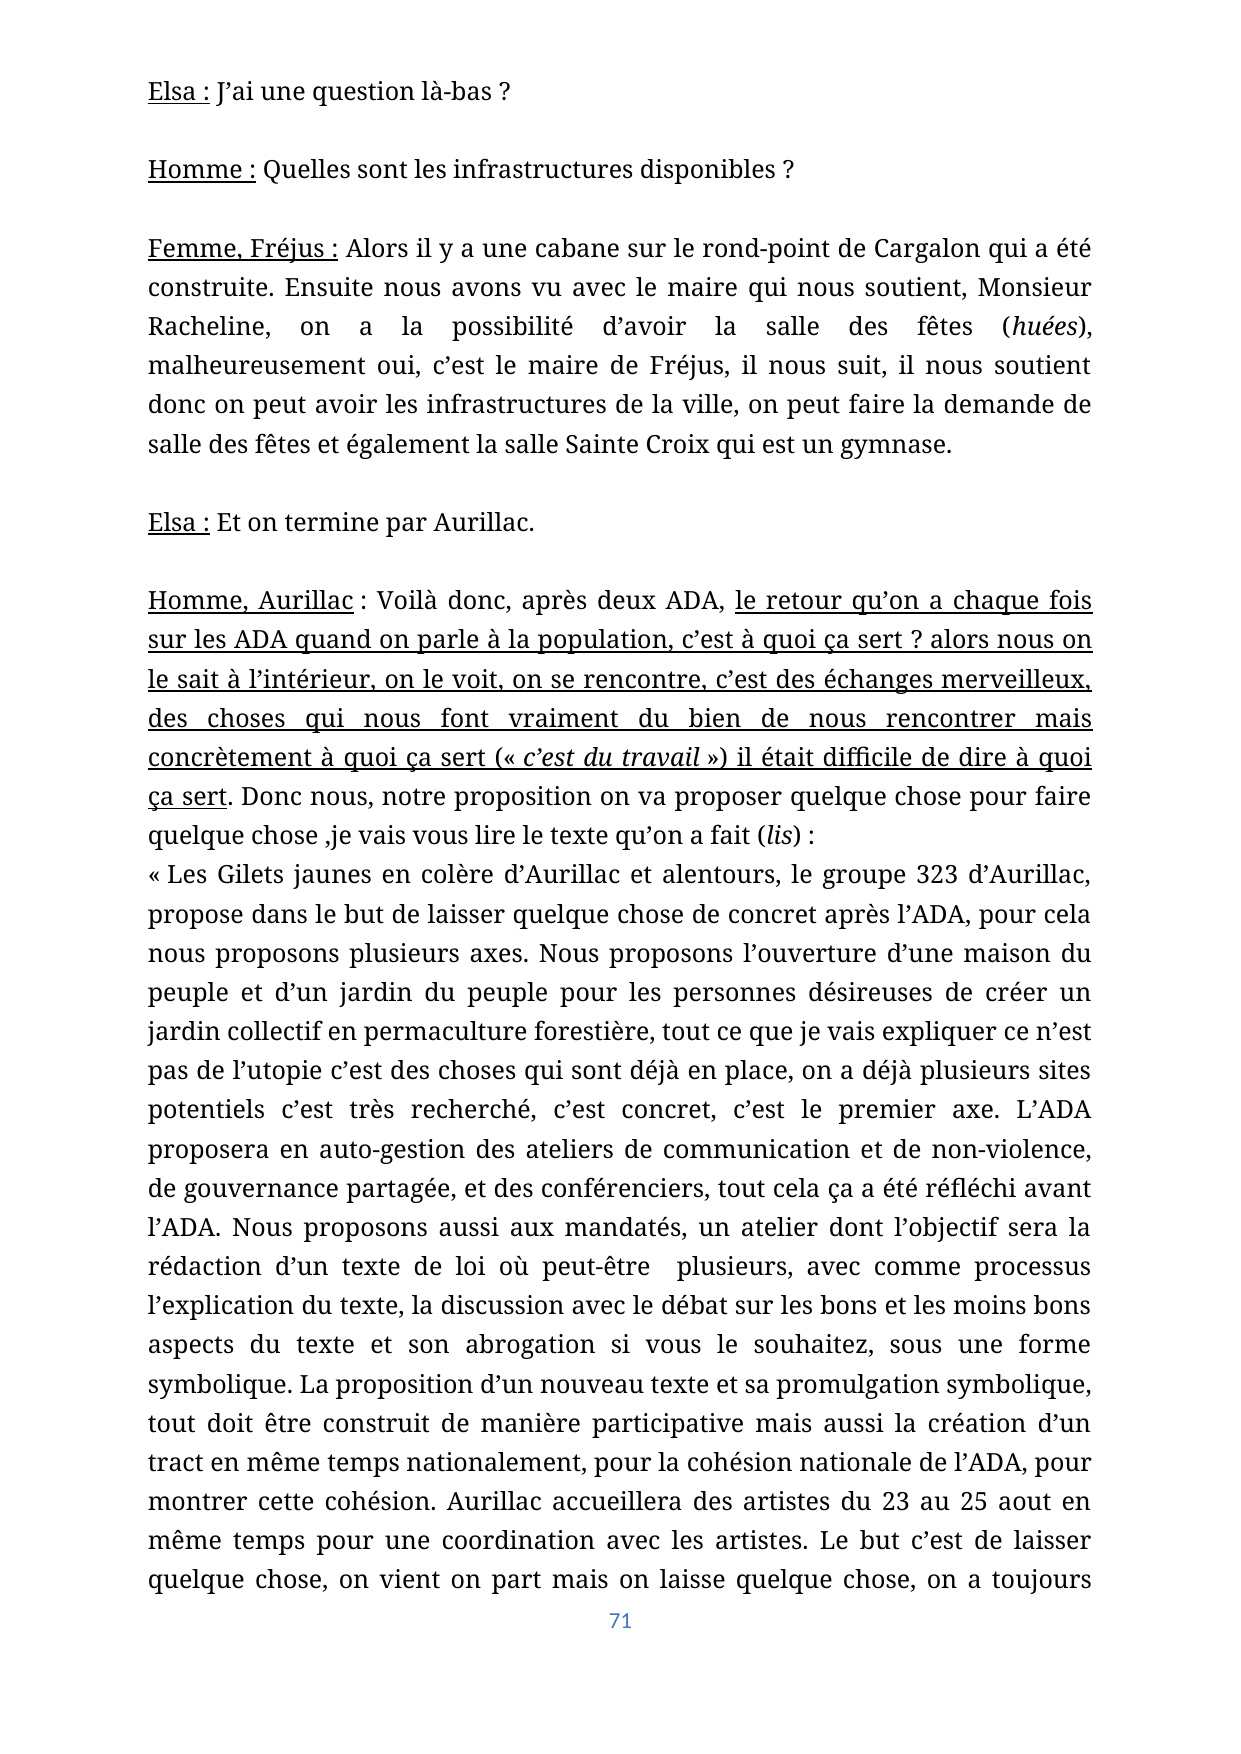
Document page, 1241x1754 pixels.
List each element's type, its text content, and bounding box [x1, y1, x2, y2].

text Homme, Aurillac : Voilà donc, après deux ADA, le retour qu’on a chaque fois sur les ADA quand on parle à la population, c’est à quoi ça sert ? alors nous on [148, 583, 1093, 651]
text Elsa : J’ai une question là-bas ? [148, 74, 1093, 108]
text Elsa : Et on termine par Aurillac. [148, 504, 1093, 539]
text le sait à l’intérieur, on le voit, on se rencontre, c’est des échanges merveilleux, des choses qui nous font vraiment du bien de nous rencontrer mais [148, 653, 1093, 729]
text concrètement à quoi ça sert (« c’est du travail ») il était difficile de dire à quoi ça sert. Donc nous, notre proposition on va proposer quelque chose pour faire quelque chose ,je vais vous lire le texte qu’on a fait (lis) : [148, 731, 1093, 852]
text Homme : Quelles sont les infrastructures disponibles ? [148, 152, 1093, 186]
text « Les Gilets jaunes en colère d’Aurillac et alentours, le groupe 323 d’Aurillac, propose dans le but de laisser quelque chose de concret après l’ADA, pour cela nous proposons plusieurs axes. Nous proposons l’ouverture d’une maison du peuple et d’un jardin du peuple pour les personnes désireuses de créer un jardin collectif en permaculture forestière, tout ce que je vais expliquer ce n’est pas de l’utopie c’est des choses qui sont déjà en place, on a déjà plusieurs sites potentiels c’est très recherché, c’est concret, c’est le premier axe. L’ADA proposera en auto-gestion des ateliers de communication et de non-violence, de gouvernance partagée, et des conférenciers, tout cela ça a été réfléchi avant l’ADA. Nous proposons aussi aux mandatés, un atelier dont l’objectif sera la rédaction d’un texte de loi où peut-être plusieurs, avec comme processus l’explication du texte, la discussion avec le débat sur les bons et les moins bons aspects du texte et son abrogation si vous le souhaitez, sous une forme symbolique. La proposition d’un nouveau texte et sa promulgation symbolique, tout doit être construit de manière participative mais aussi la création d’un tract en même temps nationalement, pour la cohésion nationale de l’ADA, pour montrer cette cohésion. Aurillac accueillera des artistes du 23 au 25 aout en même temps pour une coordination avec les artistes. Le but c’est de laisser quelque chose, on vient on part mais on laisse quelque chose, on a toujours [148, 857, 1093, 1596]
text Femme, Fréjus : Alors il y a une cabane sur le rond-point de Cargalon qui a été construite. Ensuite nous avons vu avec le maire qui nous soutient, Monsieur Racheline, on a la possibilité d’avoir la salle des fêtes (huées), malheureusement oui, c’est le maire de Fréjus, il nous suit, il nous soutient donc on peut avoir les infrastructures de la ville, on peut faire la demande de salle des fêtes et également la salle Sainte Croix qui est un gymnase. [148, 230, 1093, 460]
